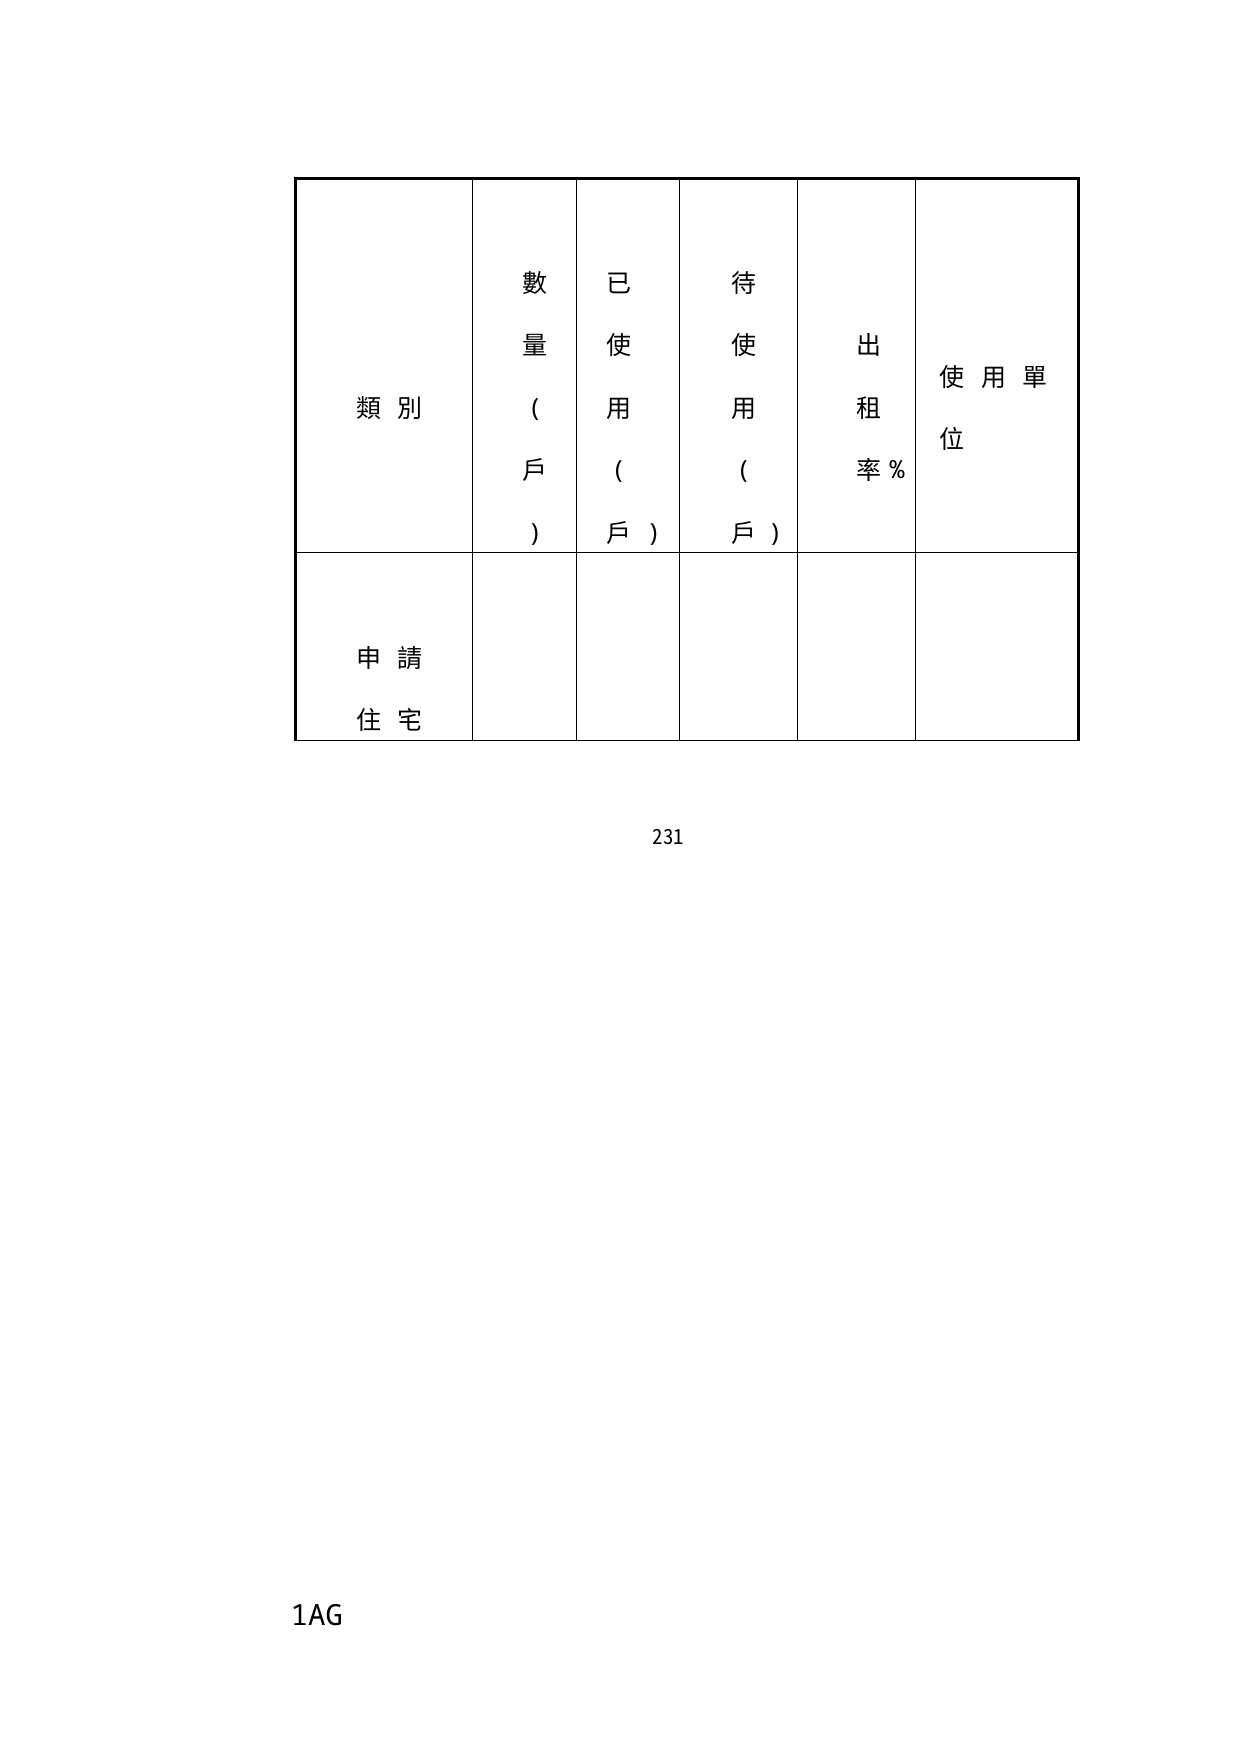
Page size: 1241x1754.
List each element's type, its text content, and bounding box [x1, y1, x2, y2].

table_cell [473, 553, 576, 740]
table_header 使用單位 [916, 180, 1077, 552]
table_cell [577, 553, 679, 740]
table_header 出租率% [798, 180, 915, 552]
table_cell [798, 553, 915, 740]
table_header 數量 (戶) [473, 180, 576, 552]
table_header 已使用 (戶) [577, 180, 679, 552]
table_cell 申請住宅 [297, 553, 472, 740]
table_cell [916, 553, 1077, 740]
table_header 類別 [297, 180, 472, 552]
table_cell [680, 553, 797, 740]
table_header 待使用 (戶) [680, 180, 797, 552]
